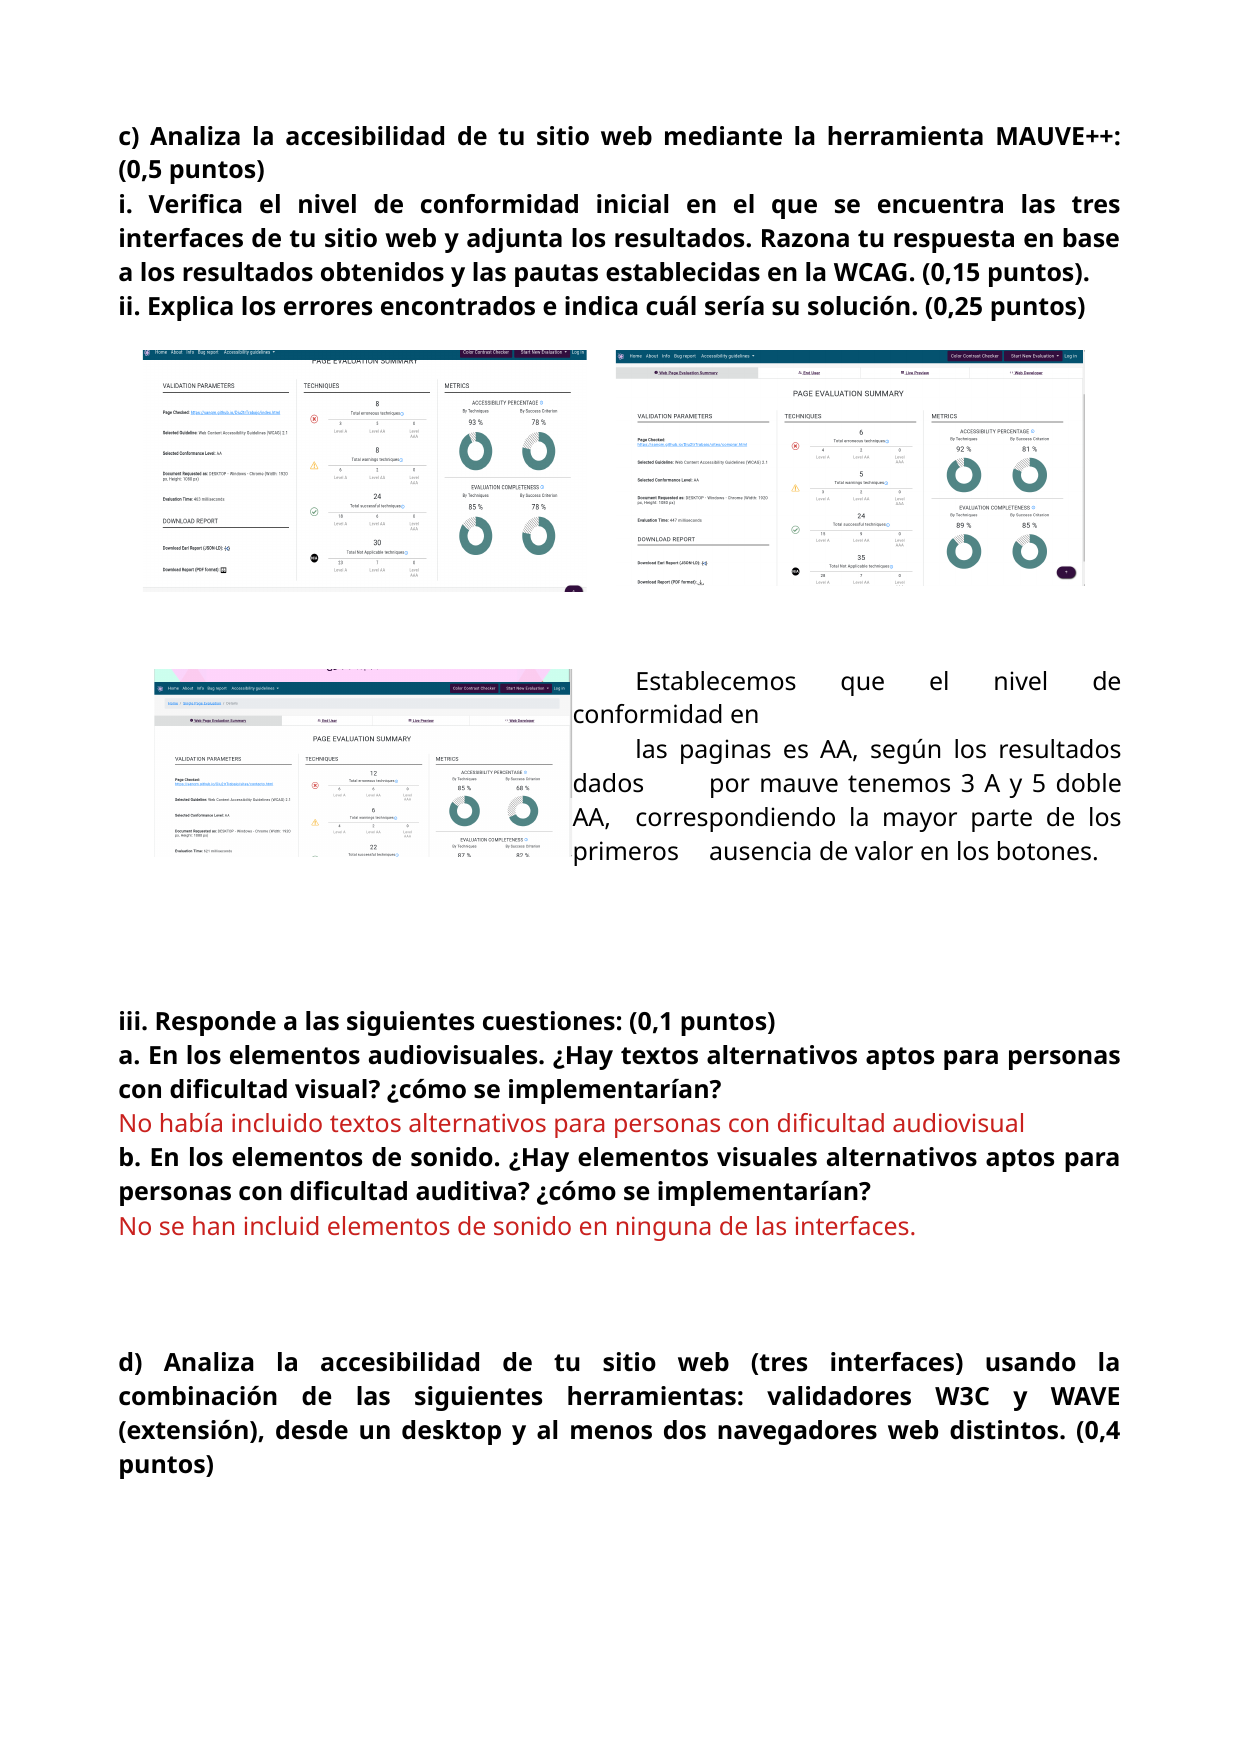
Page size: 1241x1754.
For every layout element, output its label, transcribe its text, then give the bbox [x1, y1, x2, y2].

picture [1005, 350, 1062, 361]
picture [515, 350, 570, 357]
text No se han incluid elementos de sonido en ninguna de las interfaces. [118, 1208, 1122, 1242]
text b. En los elementos de sonido. ¿Hay elementos visuales alternativos aptos para personas con dificultad auditiva? ¿cómo se implementarían? [118, 1140, 1122, 1208]
picture [501, 684, 551, 692]
text ii. Explica los errores encontrados e indica cuál sería su solución. (0,25 puntos) [118, 288, 1122, 322]
picture [142, 361, 587, 592]
text a. En los elementos audiovisuales. ¿Hay textos alternativos aptos para personas con dificultad visual? ¿cómo se implementarían? [118, 1038, 1122, 1106]
text No había incluido textos alternativos para personas con dificultad audiovisual [118, 1106, 1122, 1140]
picture [615, 350, 1085, 586]
picture [461, 350, 512, 357]
text c) Analiza la accesibilidad de tu sitio web mediante la herramienta MAUVE++: (0,5 puntos) [118, 118, 1122, 186]
text Establecemos que el nivel de conformidad en [118, 663, 1122, 731]
picture [451, 684, 498, 692]
text d) Analiza la accesibilidad de tu sitio web (tres interfaces) usando la combinación de las siguientes herramientas: validadores W3C y WAVE (extensión), desde un desktop y al menos dos navegadores web distintos. (0,4 puntos) [118, 1344, 1122, 1481]
text i. Verifica el nivel de conformidad inicial en el que se encuentra las tres interfaces de tu sitio web y adjunta los resultados. Razona tu respuesta en base a los resultados obtenidos y las pautas establecidas en la WCAG. (0,15 puntos). [118, 186, 1122, 288]
picture [154, 669, 573, 857]
text iii. Responde a las siguientes cuestiones: (0,1 puntos) [118, 1004, 1122, 1038]
picture [948, 350, 1002, 361]
text las paginas es AA, según los resultados dados por mauve tenemos 3 A y 5 doble AA, correspondiendo la mayor parte de los primeros ausencia de valor en los botones. [118, 731, 1122, 867]
